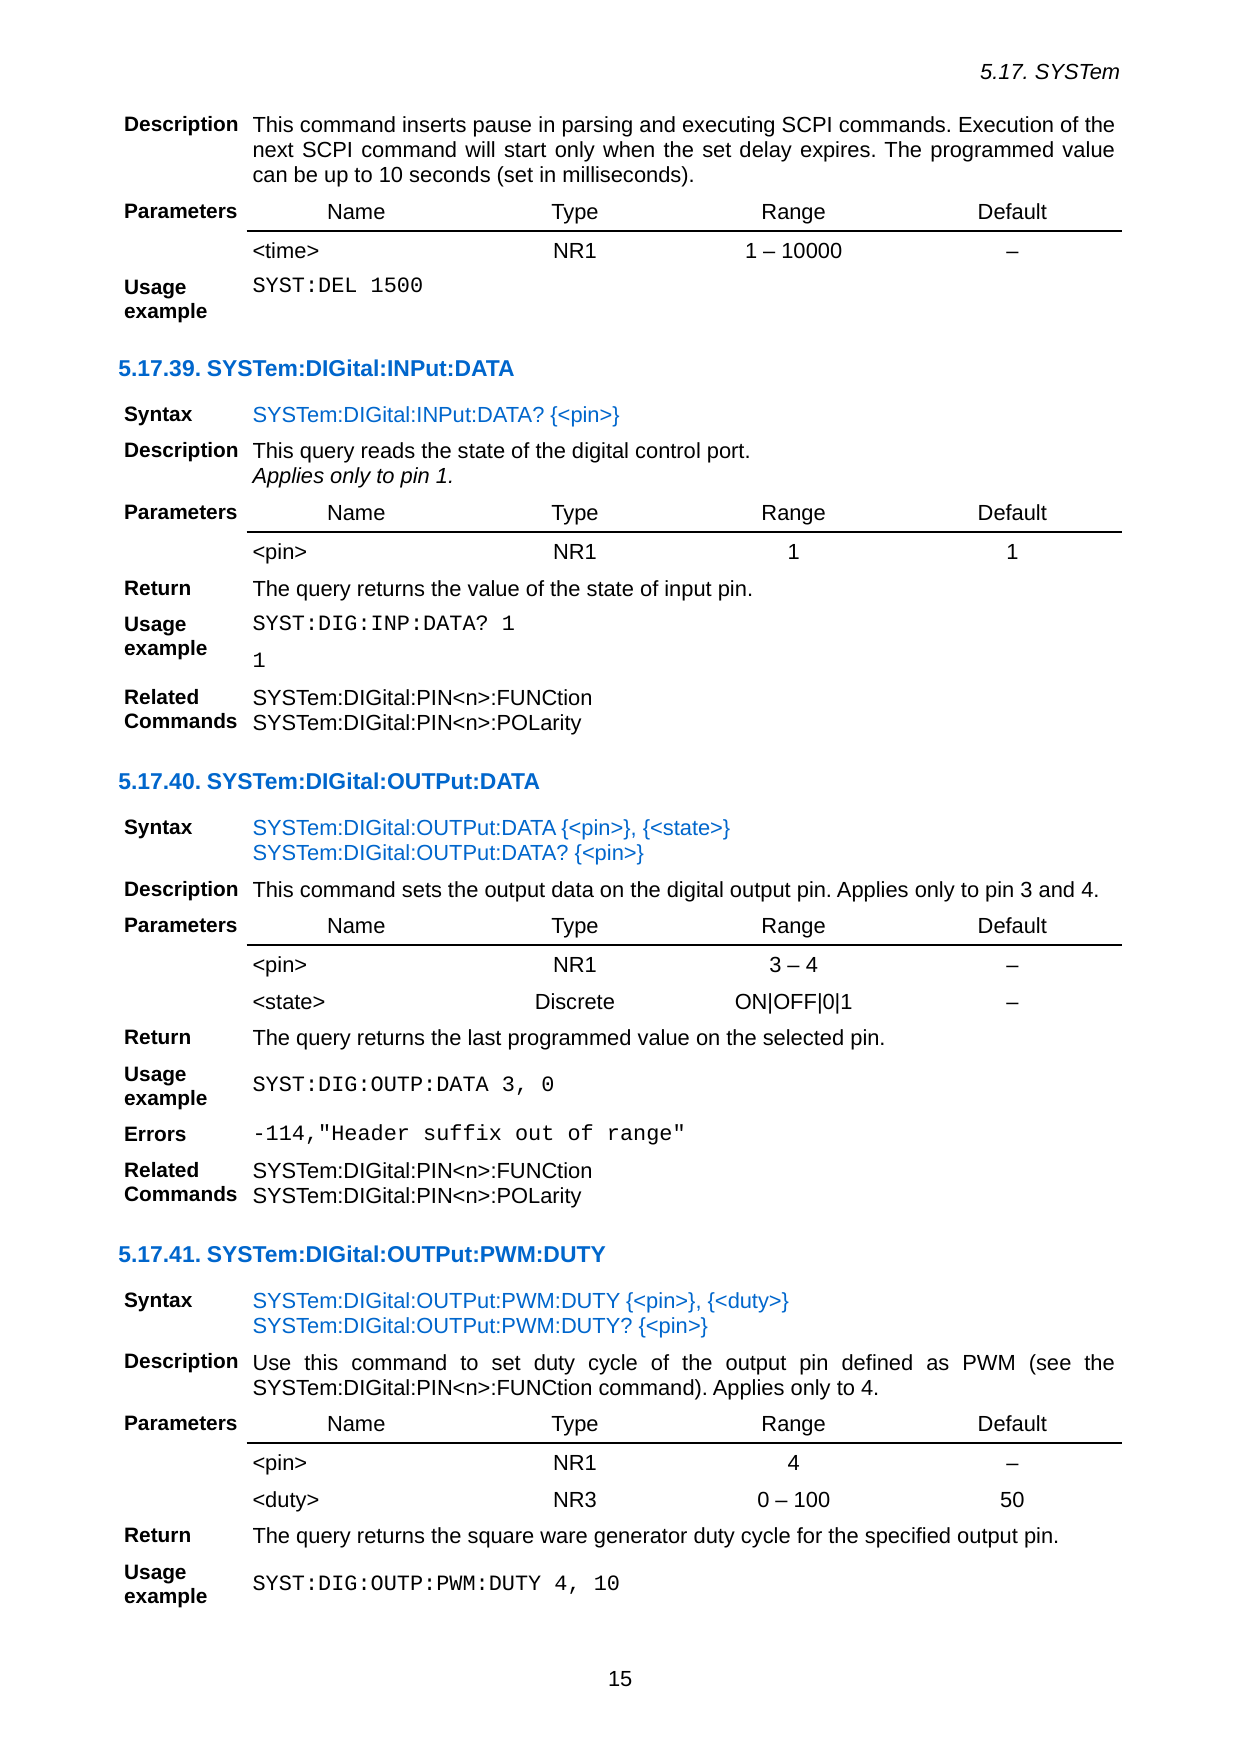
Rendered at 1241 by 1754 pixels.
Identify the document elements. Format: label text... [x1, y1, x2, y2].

table_cell <time> [247, 232, 465, 269]
subtitle SYSTem:DIGital:OUTPut:PWM:DUTY [118, 1241, 1122, 1267]
table_cell NR1 [465, 232, 684, 269]
table_cell Usage example [118, 1554, 247, 1614]
subtitle SYSTem:DIGital:INPut:DATA [118, 355, 1122, 381]
table_header Syntax [118, 809, 247, 871]
table_cell 1 – 10000 [684, 232, 903, 269]
table_cell Name [247, 193, 465, 230]
table_cell Return [118, 1518, 247, 1554]
table_cell SYST:DIG:INP:DATA? 1 1 [247, 606, 1122, 679]
table_cell Discrete [465, 983, 684, 1019]
table_cell Range [684, 1406, 903, 1442]
table_cell The query returns the square ware generator duty cycle for the specified output pin. [247, 1518, 1122, 1554]
table_cell Description [118, 1344, 247, 1406]
subtitle SYSTem:DIGital:OUTPut:DATA [118, 768, 1122, 794]
table_cell Name [247, 1406, 465, 1442]
table_cell Default [903, 193, 1122, 230]
table_cell Return [118, 570, 247, 606]
table_cell Errors [118, 1116, 247, 1152]
table_cell ON|OFF|0|1 [684, 983, 903, 1019]
table_cell <pin> [247, 533, 465, 570]
table_cell Range [684, 193, 903, 230]
table_cell Default [903, 908, 1122, 944]
table_header Syntax [118, 1282, 247, 1344]
table_cell [118, 1481, 247, 1518]
table_cell Type [465, 1406, 684, 1442]
table_cell Type [465, 908, 684, 944]
table_cell – [903, 983, 1122, 1019]
table_cell NR1 [465, 533, 684, 570]
table_cell Return [118, 1020, 247, 1056]
table_cell NR3 [465, 1481, 684, 1518]
table_cell This command sets the output data on the digital output pin. Applies only to pin 3 and 4. [247, 871, 1122, 907]
table_cell 1 [684, 533, 903, 570]
table_cell Range [684, 908, 903, 944]
table_header SYSTem:DIGital:OUTPut:DATA {<pin>}, {<state>} SYSTem:DIGital:OUTPut:DATA? {<pin>} [247, 809, 1122, 871]
table_cell <pin> [247, 946, 465, 983]
table_cell Type [465, 494, 684, 531]
table_cell The query returns the value of the state of input pin. [247, 570, 1122, 606]
table_cell – [903, 232, 1122, 269]
table_cell Description [118, 433, 247, 494]
table_cell SYSTem:DIGital:PIN<n>:FUNCtion SYSTem:DIGital:PIN<n>:POLarity [247, 1152, 1122, 1214]
table_cell – [903, 1444, 1122, 1481]
table_cell Description [118, 871, 247, 907]
table_cell This command inserts pause in parsing and executing SCPI commands. Execution of the next SCPI command will start only when the set delay expires. The programmed value can be up to 10 seconds (set in milliseconds). [247, 106, 1122, 193]
table_cell Related Commands [118, 679, 247, 741]
table_header Syntax [118, 396, 247, 432]
table_cell Description [118, 106, 247, 193]
table_cell SYST:DEL 1500 [247, 269, 1122, 328]
table_cell 0 – 100 [684, 1481, 903, 1518]
table_cell Parameters [118, 494, 247, 570]
table_cell Default [903, 1406, 1122, 1442]
table_cell <duty> [247, 1481, 465, 1518]
table_cell Related Commands [118, 1152, 247, 1214]
table_cell -114,"Header suffix out of range" [247, 1116, 1122, 1152]
table_cell 3 – 4 [684, 946, 903, 983]
table_cell Name [247, 908, 465, 944]
table_cell Use this command to set duty cycle of the output pin defined as PWM (see the SYSTem:DIGital:PIN<n>:FUNCtion command). Applies only to 4. [247, 1344, 1122, 1406]
table_cell Type [465, 193, 684, 230]
table_cell Parameters [118, 908, 247, 983]
table_cell <pin> [247, 1444, 465, 1481]
table_cell <state> [247, 983, 465, 1019]
table_cell NR1 [465, 1444, 684, 1481]
table_cell SYSTem:DIGital:PIN<n>:FUNCtion SYSTem:DIGital:PIN<n>:POLarity [247, 679, 1122, 741]
table_cell Usage example [118, 1056, 247, 1116]
table_header SYSTem:DIGital:INPut:DATA? {<pin>} [247, 396, 1122, 432]
table_cell SYST:DIG:OUTP:DATA 3, 0 [247, 1056, 1122, 1116]
table_cell Range [684, 494, 903, 531]
table_cell 1 [903, 533, 1122, 570]
table_cell 4 [684, 1444, 903, 1481]
table_cell Usage example [118, 606, 247, 679]
table_cell Parameters [118, 193, 247, 269]
table_cell This query reads the state of the digital control port. Applies only to pin 1. [247, 433, 1122, 494]
table_cell Default [903, 494, 1122, 531]
table_cell SYST:DIG:OUTP:PWM:DUTY 4, 10 [247, 1554, 1122, 1614]
table_header SYSTem:DIGital:OUTPut:PWM:DUTY {<pin>}, {<duty>} SYSTem:DIGital:OUTPut:PWM:DUTY? {<pin>} [247, 1282, 1122, 1344]
table_cell Name [247, 494, 465, 531]
table_cell Usage example [118, 269, 247, 328]
table_cell – [903, 946, 1122, 983]
table_cell 50 [903, 1481, 1122, 1518]
table_cell The query returns the last programmed value on the selected pin. [247, 1020, 1122, 1056]
table_cell Parameters [118, 1406, 247, 1481]
table_cell NR1 [465, 946, 684, 983]
table_cell [118, 983, 247, 1019]
